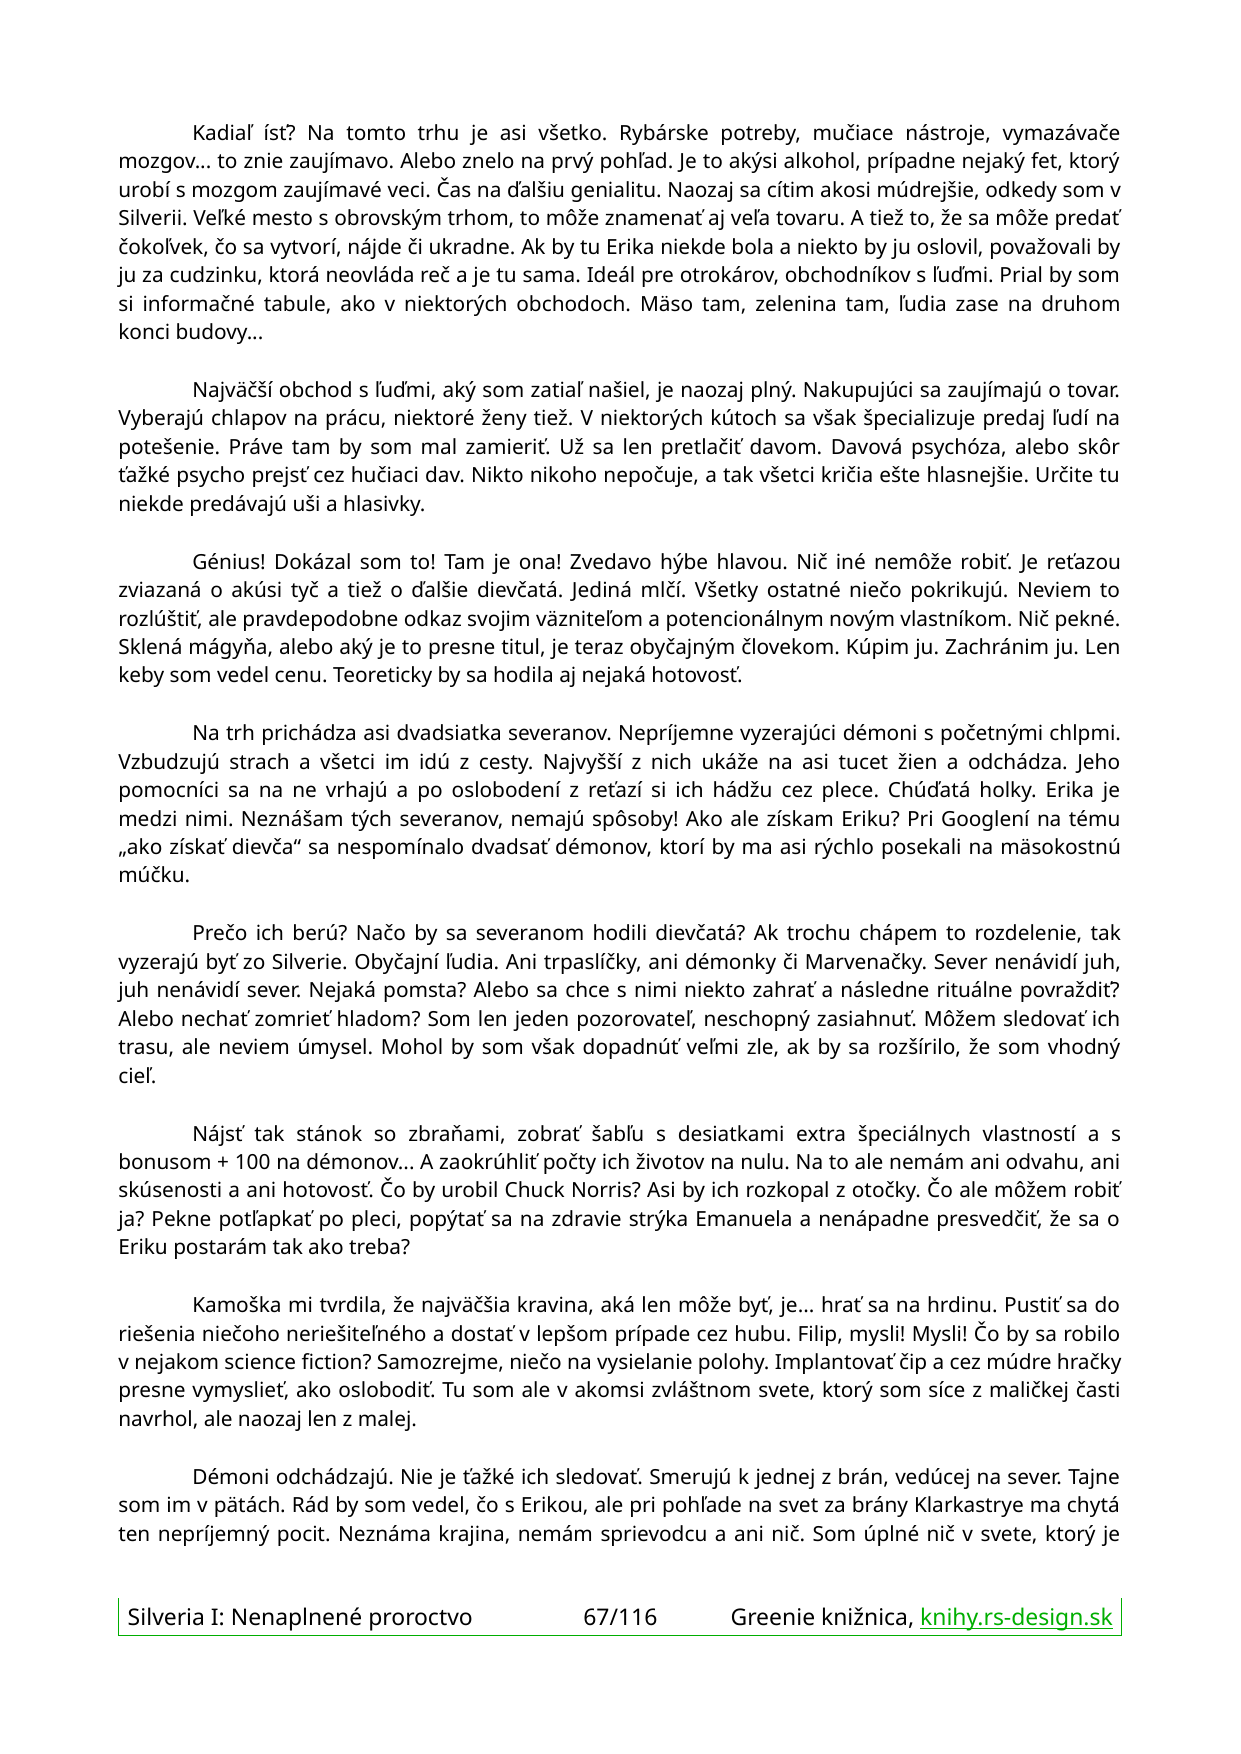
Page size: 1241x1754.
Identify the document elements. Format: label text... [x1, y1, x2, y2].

text Kadiaľ ísť? Na tomto trhu je asi všetko. Rybárske potreby, mučiace nástroje, vymazávače mozgov... to znie zaujímavo. Alebo znelo na prvý pohľad. Je to akýsi alkohol, prípadne nejaký fet, ktorý urobí s mozgom zaujímavé veci. Čas na ďalšiu genialitu. Naozaj sa cítim akosi múdrejšie, odkedy som v Silverii. Veľké mesto s obrovským trhom, to môže znamenať aj veľa tovaru. A tiež to, že sa môže predať čokoľvek, čo sa vytvorí, nájde či ukradne. Ak by tu Erika niekde bola a niekto by ju oslovil, považovali by ju za cudzinku, ktorá neovláda reč a je tu sama. Ideál pre otrokárov, obchodníkov s ľuďmi. Prial by som si informačné tabule, ako v niektorých obchodoch. Mäso tam, zelenina tam, ľudia zase na druhom konci budovy... [118, 118, 1122, 346]
text Prečo ich berú? Načo by sa severanom hodili dievčatá? Ak trochu chápem to rozdelenie, tak vyzerajú byť zo Silverie. Obyčajní ľudia. Ani trpaslíčky, ani démonky či Marvenačky. Sever nenávidí juh, juh nenávidí sever. Nejaká pomsta? Alebo sa chce s nimi niekto zahrať a následne rituálne povraždiť? Alebo nechať zomrieť hladom? Som len jeden pozorovateľ, neschopný zasiahnuť. Môžem sledovať ich trasu, ale neviem úmysel. Mohol by som však dopadnúť veľmi zle, ak by sa rozšírilo, že som vhodný cieľ. [118, 918, 1122, 1089]
text Na trh prichádza asi dvadsiatka severanov. Nepríjemne vyzerajúci démoni s početnými chlpmi. Vzbudzujú strach a všetci im idú z cesty. Najvyšší z nich ukáže na asi tucet žien a odchádza. Jeho pomocníci sa na ne vrhajú a po oslobodení z reťazí si ich hádžu cez plece. Chúďatá holky. Erika je medzi nimi. Neznášam tých severanov, nemajú spôsoby! Ako ale získam Eriku? Pri Googlení na tému „ako získať dievča“ sa nespomínalo dvadsať démonov, ktorí by ma asi rýchlo posekali na mäsokostnú múčku. [118, 718, 1122, 889]
text Nájsť tak stánok so zbraňami, zobrať šabľu s desiatkami extra špeciálnych vlastností a s bonusom + 100 na démonov... A zaokrúhliť počty ich životov na nulu. Na to ale nemám ani odvahu, ani skúsenosti a ani hotovosť. Čo by urobil Chuck Norris? Asi by ich rozkopal z otočky. Čo ale môžem robiť ja? Pekne potľapkať po pleci, popýtať sa na zdravie strýka Emanuela a nenápadne presvedčiť, že sa o Eriku postarám tak ako treba? [118, 1119, 1122, 1261]
text Démoni odchádzajú. Nie je ťažké ich sledovať. Smerujú k jednej z brán, vedúcej na sever. Tajne som im v pätách. Rád by som vedel, čo s Erikou, ale pri pohľade na svet za brány Klarkastrye ma chytá ten nepríjemný pocit. Neznáma krajina, nemám sprievodcu a ani nič. Som úplné nič v svete, ktorý je [118, 1462, 1122, 1547]
text Kamoška mi tvrdila, že najväčšia kravina, aká len môže byť, je... hrať sa na hrdinu. Pustiť sa do riešenia niečoho neriešiteľného a dostať v lepšom prípade cez hubu. Filip, mysli! Mysli! Čo by sa robilo v nejakom science fiction? Samozrejme, niečo na vysielanie polohy. Implantovať čip a cez múdre hračky presne vymyslieť, ako oslobodiť. Tu som ale v akomsi zvláštnom svete, ktorý som síce z maličkej časti navrhol, ale naozaj len z malej. [118, 1290, 1122, 1432]
text Génius! Dokázal som to! Tam je ona! Zvedavo hýbe hlavou. Nič iné nemôže robiť. Je reťazou zviazaná o akúsi tyč a tiež o ďalšie dievčatá. Jediná mlčí. Všetky ostatné niečo pokrikujú. Neviem to rozlúštiť, ale pravdepodobne odkaz svojim väzniteľom a potencionálnym novým vlastníkom. Nič pekné. Sklená mágyňa, alebo aký je to presne titul, je teraz obyčajným človekom. Kúpim ju. Zachránim ju. Len keby som vedel cenu. Teoreticky by sa hodila aj nejaká hotovosť. [118, 547, 1122, 689]
text Najväčší obchod s ľuďmi, aký som zatiaľ našiel, je naozaj plný. Nakupujúci sa zaujímajú o tovar. Vyberajú chlapov na prácu, niektoré ženy tiež. V niektorých kútoch sa však špecializuje predaj ľudí na potešenie. Práve tam by som mal zamieriť. Už sa len pretlačiť davom. Davová psychóza, alebo skôr ťažké psycho prejsť cez hučiaci dav. Nikto nikoho nepočuje, a tak všetci kričia ešte hlasnejšie. Určite tu niekde predávajú uši a hlasivky. [118, 375, 1122, 517]
